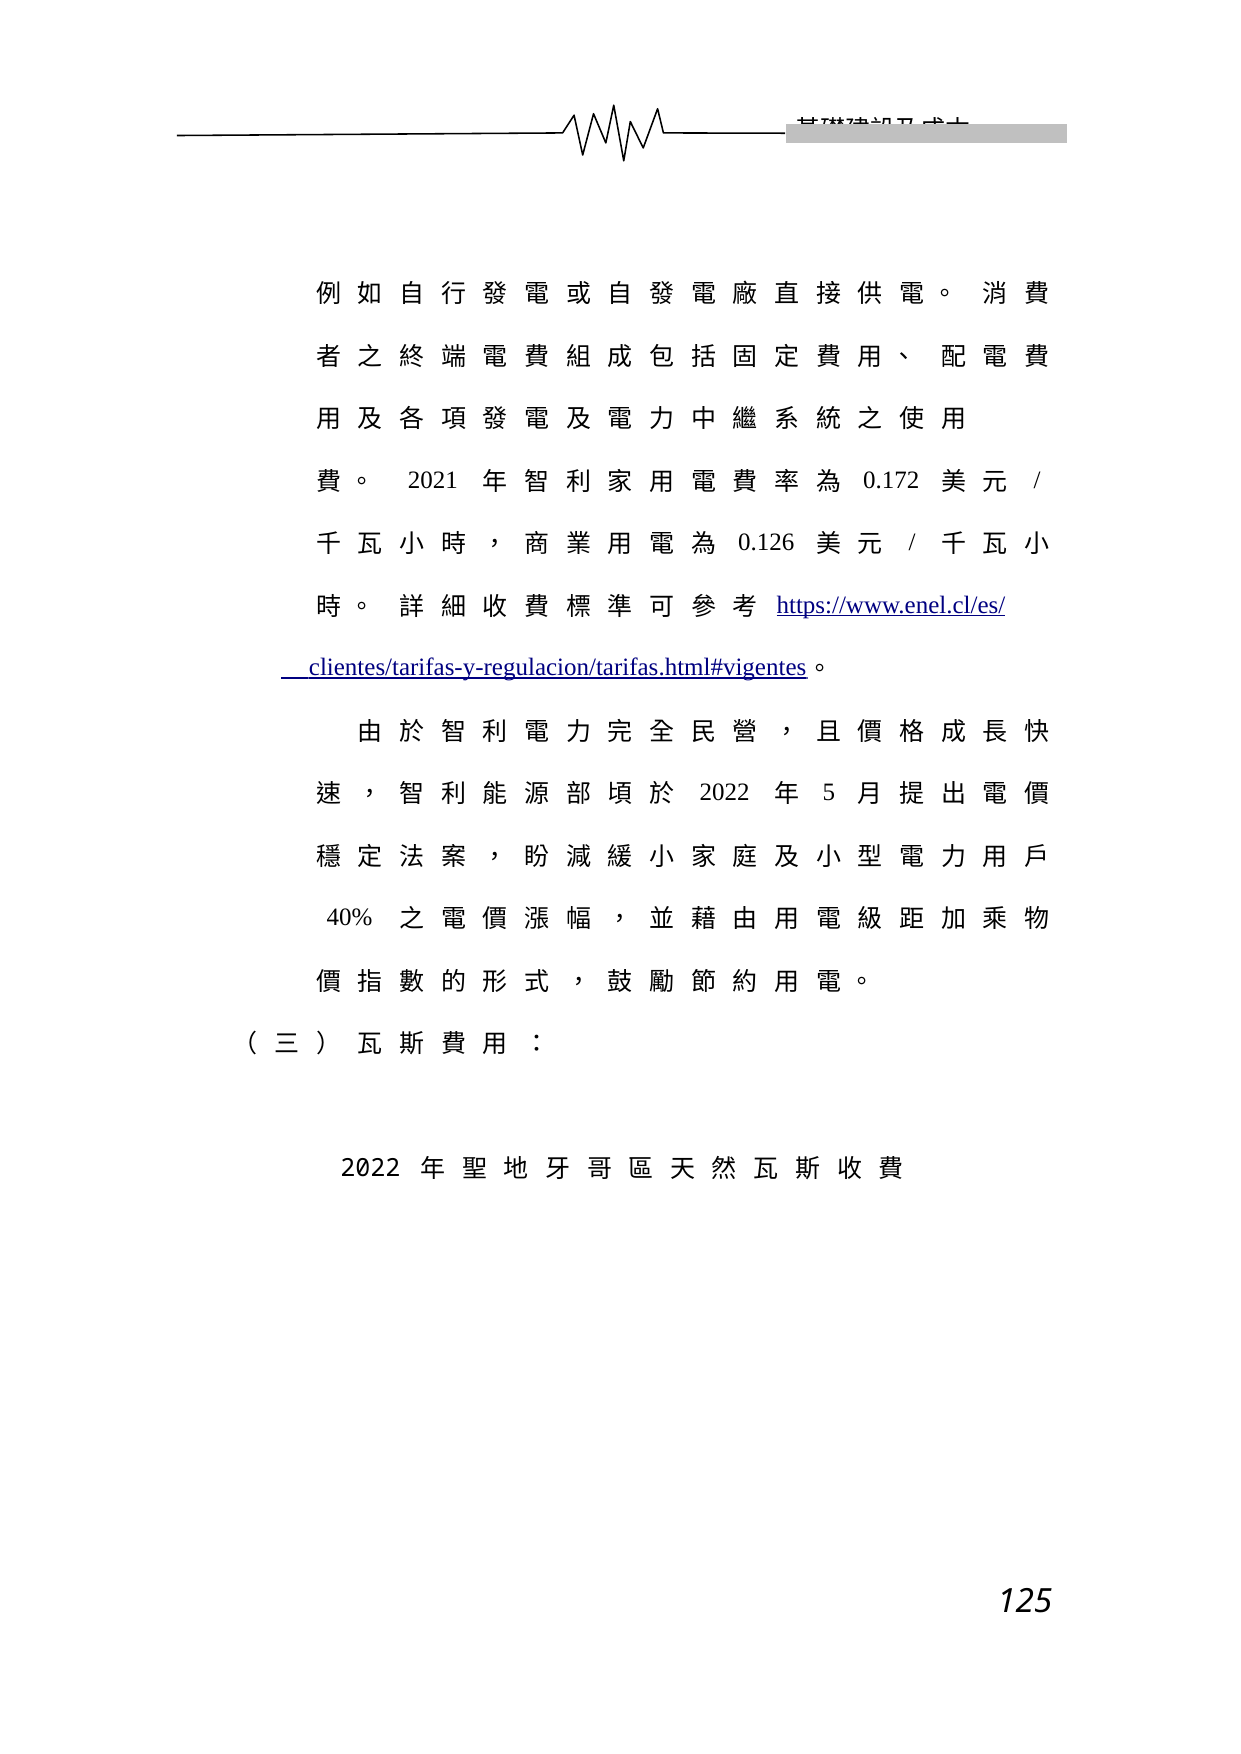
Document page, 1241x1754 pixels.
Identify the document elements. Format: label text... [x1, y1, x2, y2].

text 2022年聖地牙哥區天然瓦斯收費 [183, 1125, 1058, 1188]
text 例如自行發電或自發電廠直接供電。消費者之終端電費組成包括固定費用、配電費用及各項發電及電力中繼系統之使用費。2021年智利家用電費率為0.172美元/千瓦小時，商業用電為0.126美元/千瓦小時。詳細收費標準可參考https://www.enel.cl/es/clientes/tarifas-y-regulacion/tarifas.html#vigentes。 [207, 250, 1058, 688]
text 由於智利電力完全民營，且價格成長快速，智利能源部頃於2022年5月提出電價穩定法案，盼減緩小家庭及小型電力用戶40%之電價漲幅，並藉由用電級距加乘物價指數的形式，鼓勵節約用電。 [281, 688, 1058, 1000]
text （三）瓦斯費用： [207, 1000, 1058, 1063]
